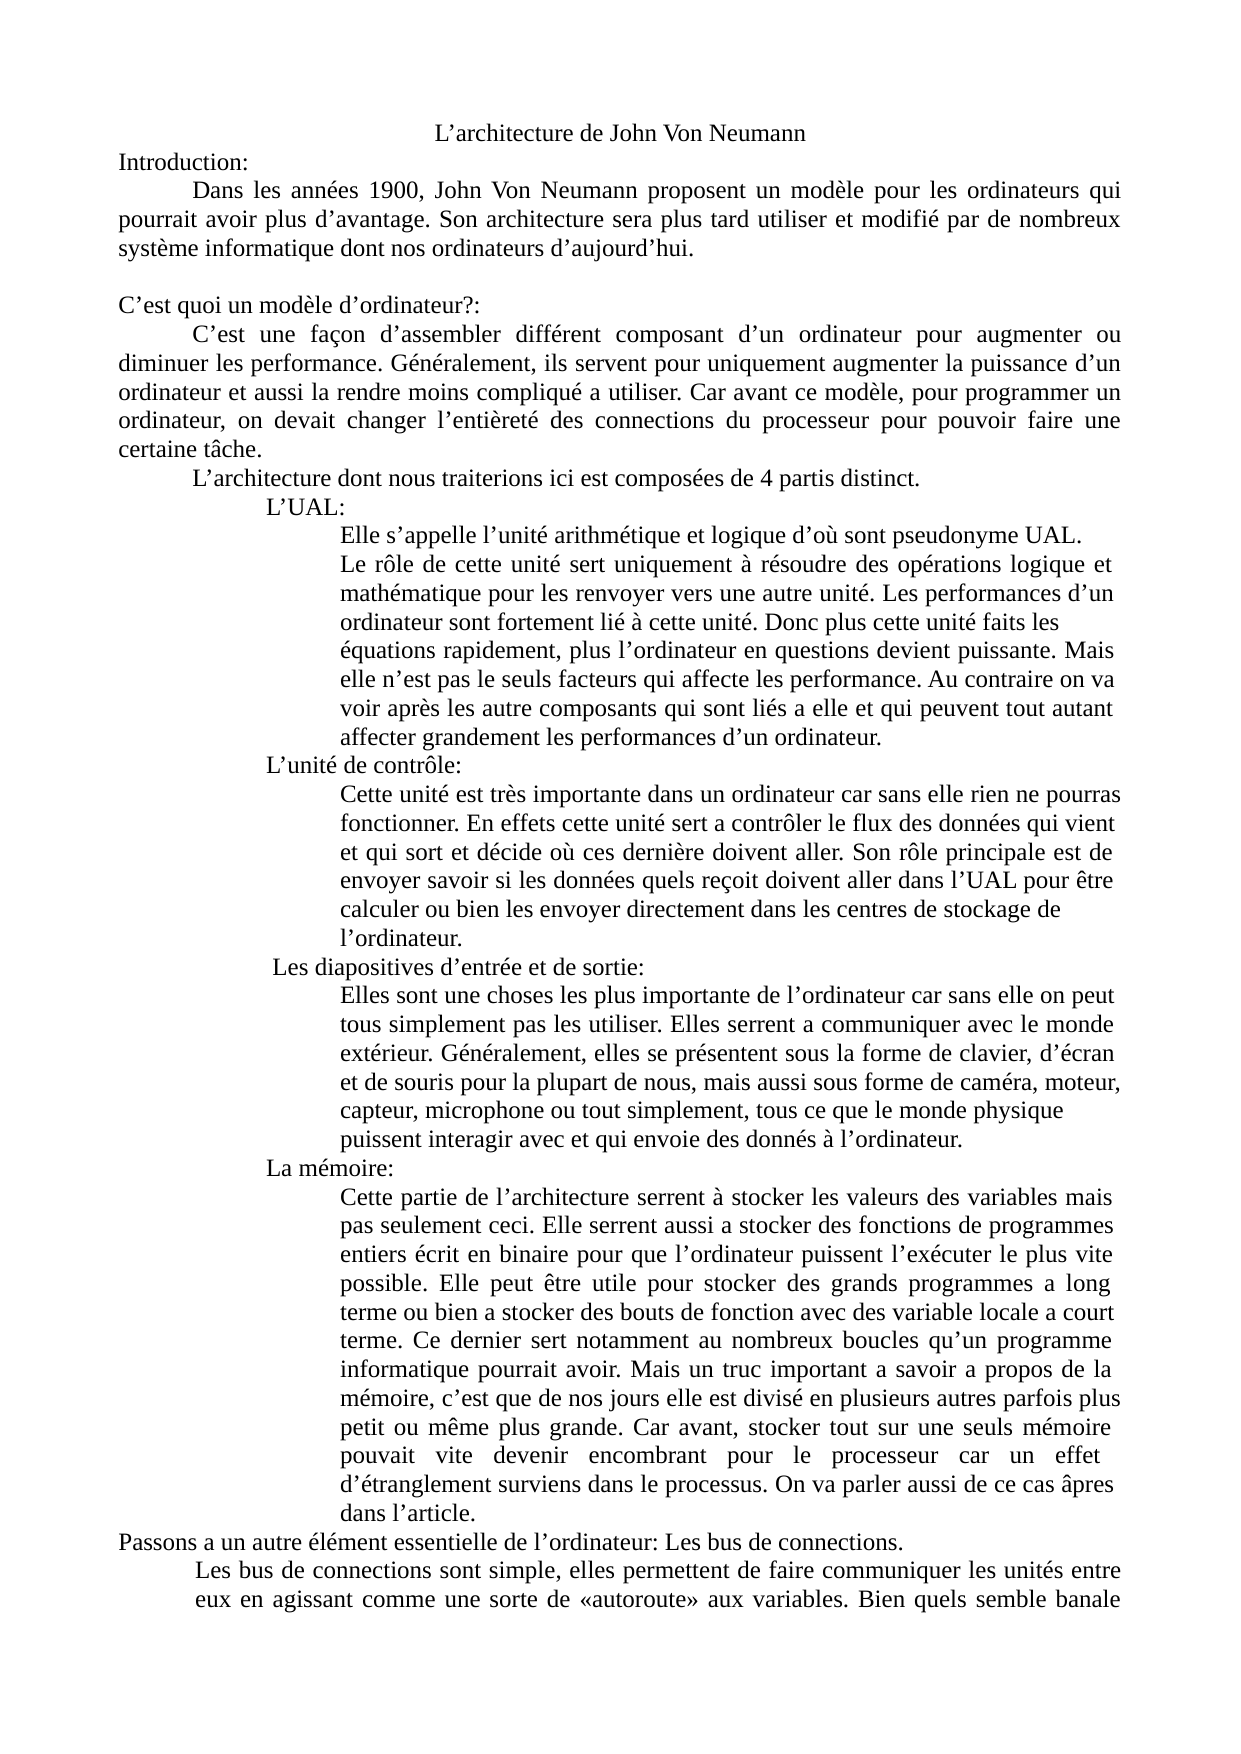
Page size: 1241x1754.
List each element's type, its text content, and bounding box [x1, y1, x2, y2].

text Elle s’appelle l’unité arithmétique et logique d’où sont pseudonyme UAL. [118, 521, 1122, 549]
text Cette partie de l’architecture serrent à stocker les valeurs des variables mais pas seulement ceci. Elle serrent aussi a stocker des fonctions de programmes entiers écrit en binaire pour que l’ordinateur puissent l’exécuter le plus vite possible. Elle peut être utile pour stocker des grands programmes a long terme ou bien a stocker des bouts de fonction avec des variable locale a court terme. Ce dernier sert notamment au nombreux boucles qu’un programme informatique pourrait avoir. Mais un truc important a savoir a propos de la mémoire, c’est que de nos jours elle est divisé en plusieurs autres parfois plus petit ou même plus grande. Car avant, stocker tout sur une seuls mémoire pouvait vite devenir encombrant pour le processeur car un effet d’étranglement surviens dans le processus. On va parler aussi de ce cas âpres dans l’article. [118, 1182, 1122, 1527]
text Elles sont une choses les plus importante de l’ordinateur car sans elle on peut tous simplement pas les utiliser. Elles serrent a communiquer avec le monde extérieur. Généralement, elles se présentent sous la forme de clavier, d’écran et de souris pour la plupart de nous, mais aussi sous forme de caméra, moteur, capteur, microphone ou tout simplement, tous ce que le monde physique puissent interagir avec et qui envoie des donnés à l’ordinateur. [118, 981, 1122, 1153]
text L’architecture dont nous traiterions ici est composées de 4 partis distinct. [118, 463, 1122, 492]
text C’est quoi un modèle d’ordinateur?: [118, 291, 1122, 319]
text L’architecture de John Von Neumann [118, 118, 1122, 147]
text Les diapositives d’entrée et de sortie: [118, 952, 1122, 981]
text Introduction: [118, 147, 1122, 176]
text La mémoire: [118, 1153, 1122, 1182]
text Le rôle de cette unité sert uniquement à résoudre des opérations logique et mathématique pour les renvoyer vers une autre unité. Les performances d’un ordinateur sont fortement lié à cette unité. Donc plus cette unité faits les équations rapidement, plus l’ordinateur en questions devient puissante. Mais elle n’est pas le seuls facteurs qui affecte les performance. Au contraire on va voir après les autre composants qui sont liés a elle et qui peuvent tout autant affecter grandement les performances d’un ordinateur. [118, 549, 1122, 751]
text C’est une façon d’assembler différent composant d’un ordinateur pour augmenter ou diminuer les performance. Généralement, ils servent pour uniquement augmenter la puissance d’un ordinateur et aussi la rendre moins compliqué a utiliser. Car avant ce modèle, pour programmer un ordinateur, on devait changer l’entièreté des connections du processeur pour pouvoir faire une certaine tâche. [118, 319, 1122, 463]
text Passons a un autre élément essentielle de l’ordinateur: Les bus de connections. [118, 1527, 1122, 1556]
text L’unité de contrôle: [118, 751, 1122, 779]
text Dans les années 1900, John Von Neumann proposent un modèle pour les ordinateurs qui pourrait avoir plus d’avantage. Son architecture sera plus tard utiliser et modifié par de nombreux système informatique dont nos ordinateurs d’aujourd’hui. [118, 176, 1122, 262]
text L’UAL: [118, 492, 1122, 521]
text Les bus de connections sont simple, elles permettent de faire communiquer les unités entre eux en agissant comme une sorte de «autoroute» aux variables. Bien quels semble banale [195, 1556, 1122, 1613]
text Cette unité est très importante dans un ordinateur car sans elle rien ne pourras fonctionner. En effets cette unité sert a contrôler le flux des données qui vient et qui sort et décide où ces dernière doivent aller. Son rôle principale est de envoyer savoir si les données quels reçoit doivent aller dans l’UAL pour être calculer ou bien les envoyer directement dans les centres de stockage de l’ordinateur. [118, 779, 1122, 952]
